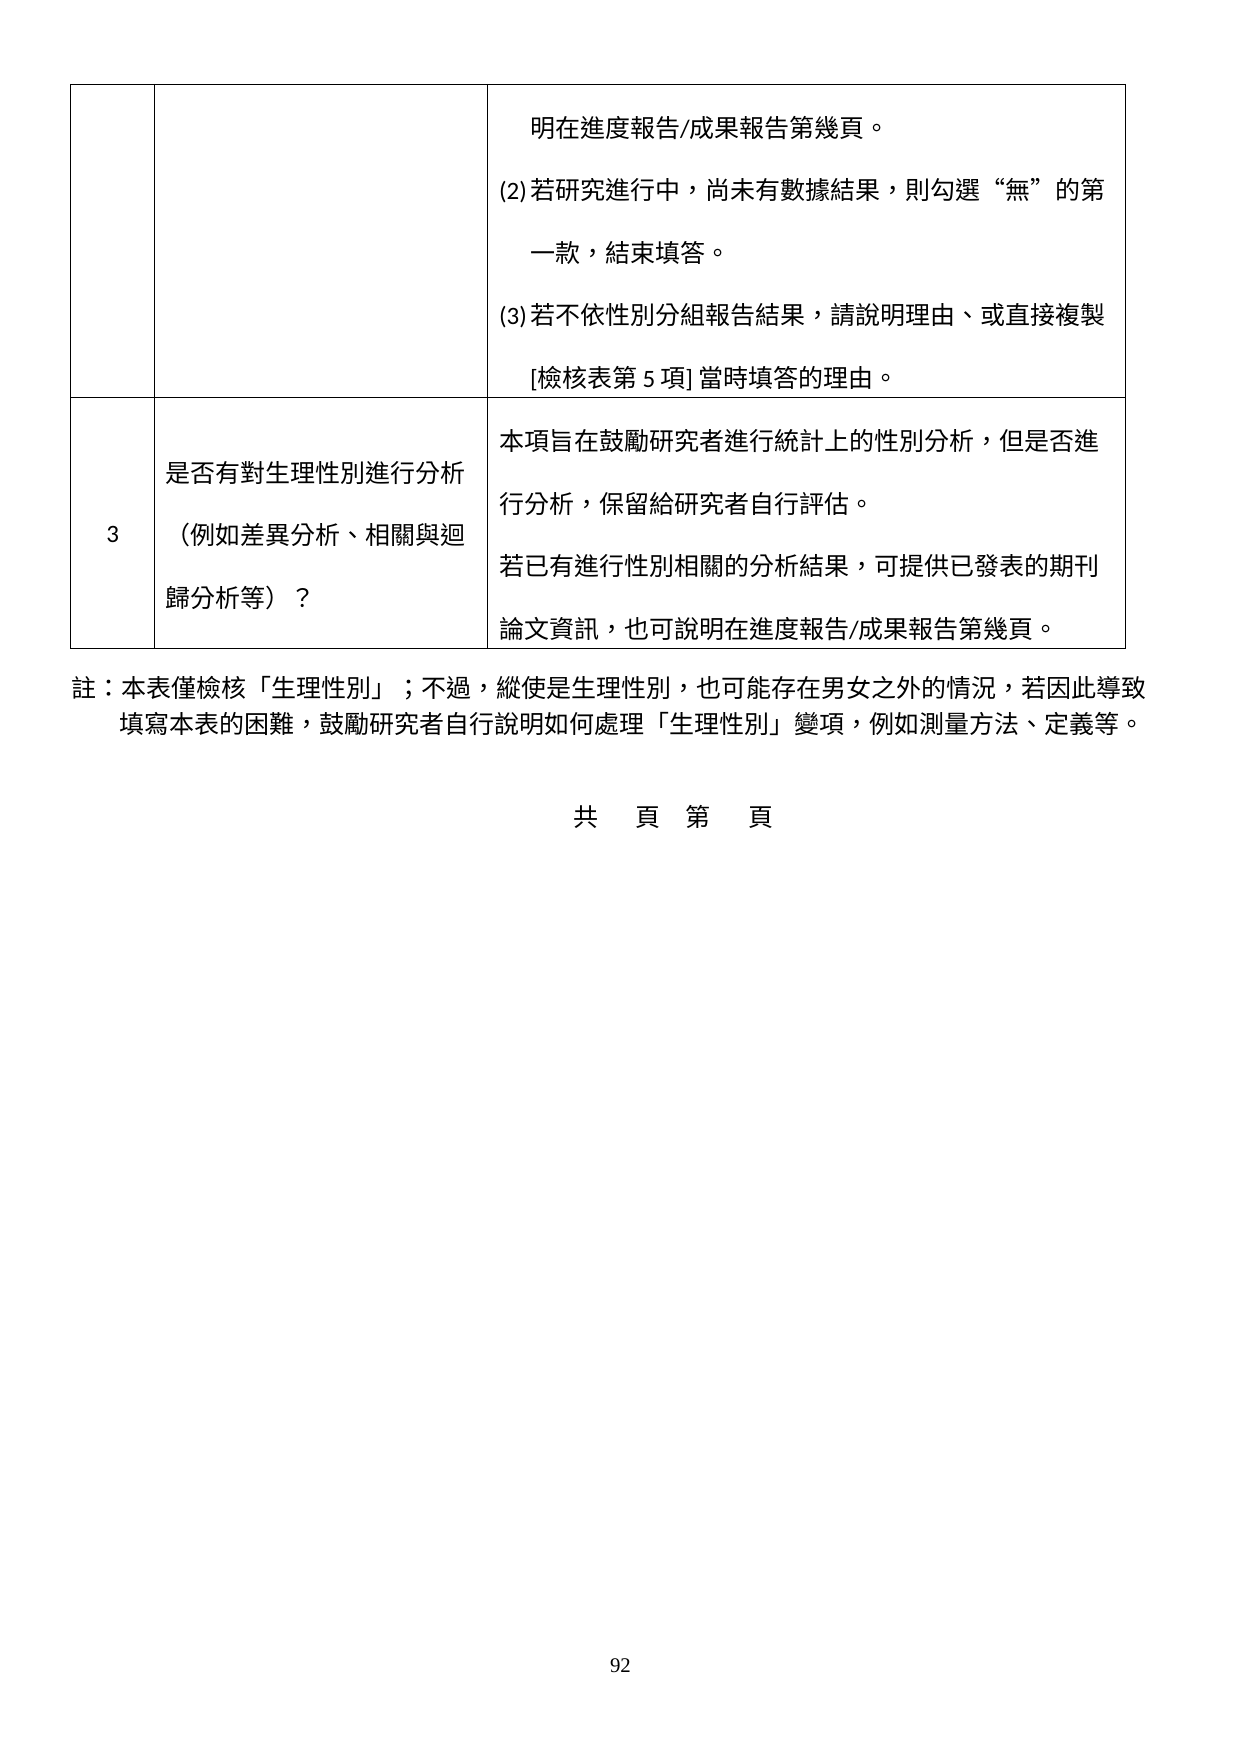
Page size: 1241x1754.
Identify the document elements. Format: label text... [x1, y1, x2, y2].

table_cell 明在進度報告/成果報告第幾頁。 若研究進行中，尚未有數據結果，則勾選“無”的第一款，結束填答。 若不依性別分組報告結果，請說明理由、或直接複製 [檢核表第5項] 當時填答的理由。 [488, 85, 1125, 397]
table_cell 3 [71, 398, 154, 648]
table_cell [155, 85, 487, 397]
table_cell 是否有對生理性別進行分析（例如差異分析、相關與迴歸分析等）？ [155, 398, 487, 648]
text 註：本表僅檢核「生理性別」；不過，縱使是生理性別，也可能存在男女之外的情況，若因此導致填寫本表的困難，鼓勵研究者自行說明如何處理「生理性別」變項，例如測量方法、定義等。 [71, 668, 1169, 741]
table_cell [71, 85, 154, 397]
text 共 頁 第 頁 [71, 774, 1169, 836]
table_cell 本項旨在鼓勵研究者進行統計上的性別分析，但是否進行分析，保留給研究者自行評估。 若已有進行性別相關的分析結果，可提供已發表的期刊論文資訊，也可說明在進度報告/成果報告第幾頁。 [488, 398, 1125, 648]
